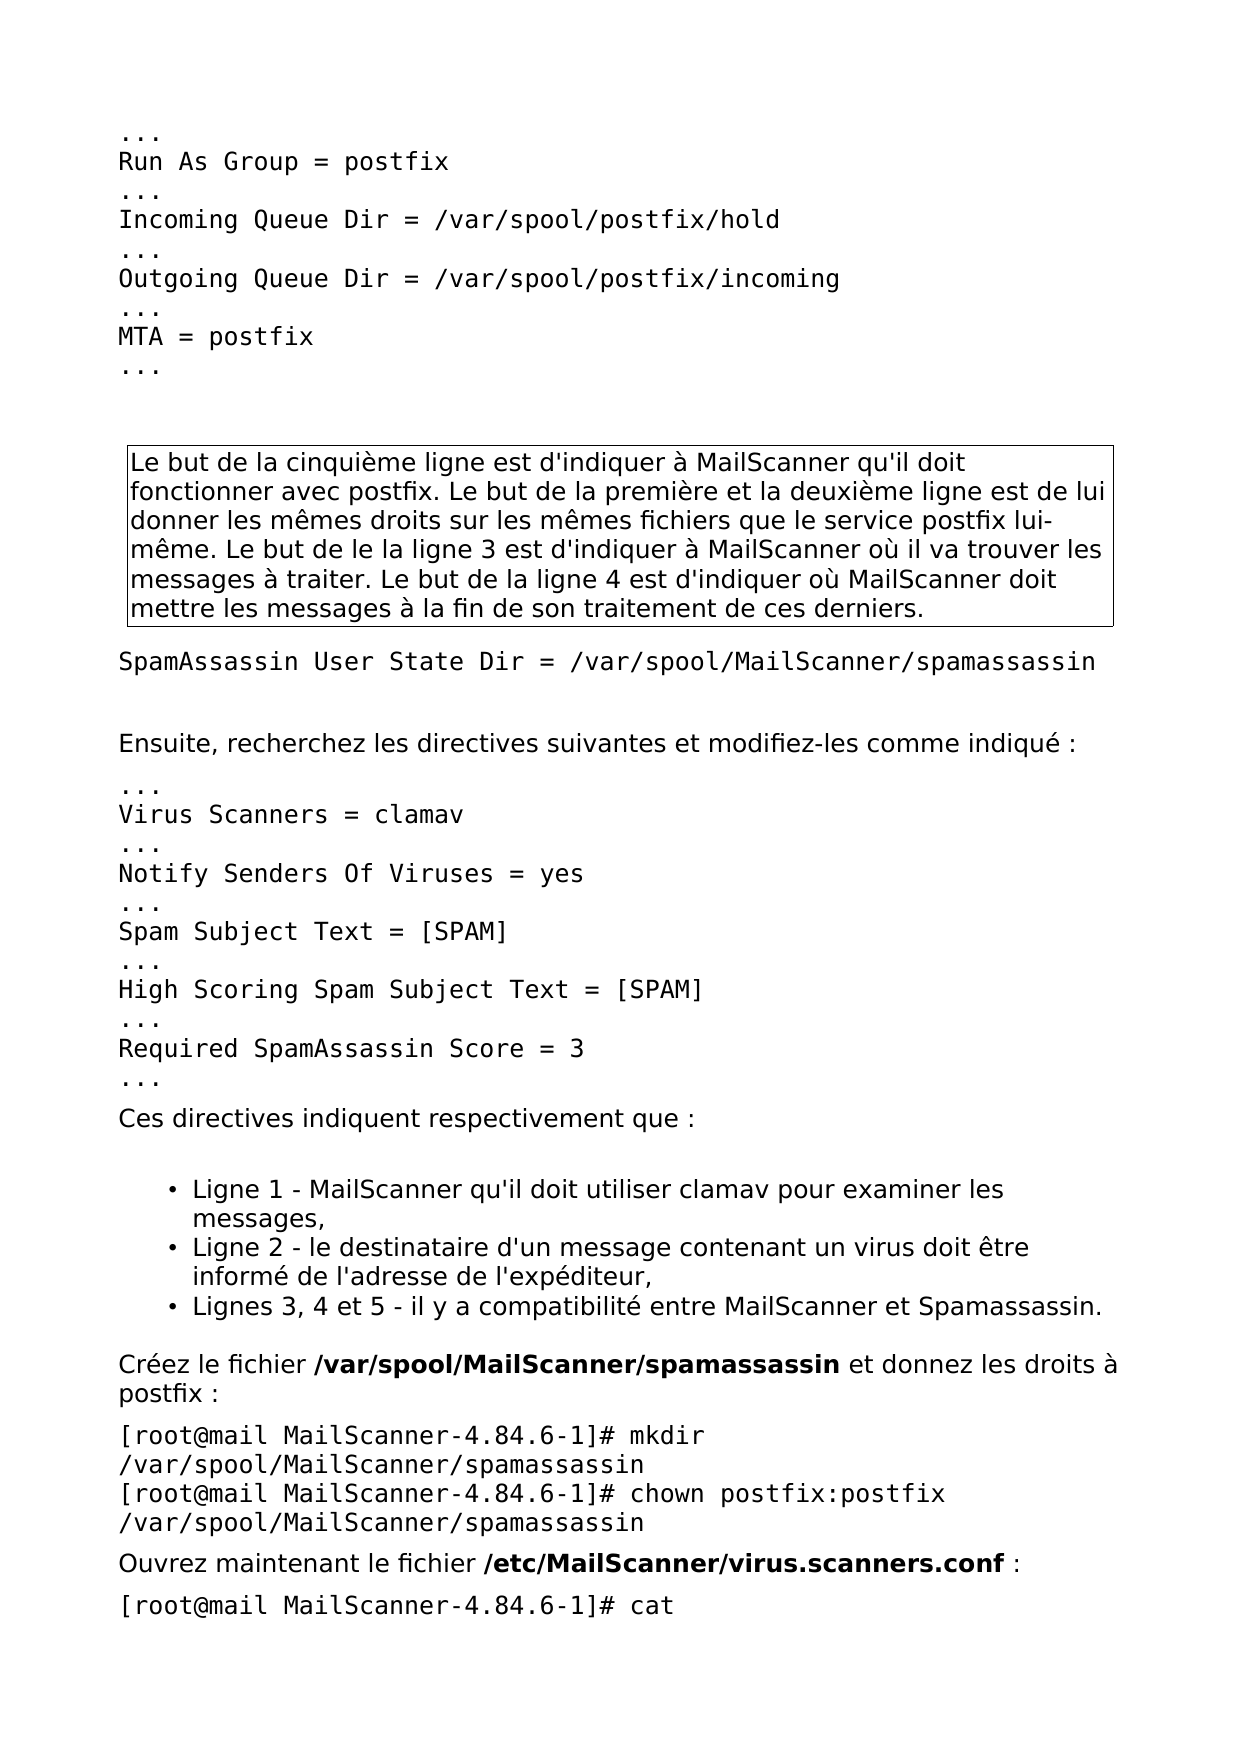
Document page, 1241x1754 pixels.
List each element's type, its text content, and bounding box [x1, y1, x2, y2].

list Ligne 1 - MailScanner qu'il doit utiliser clamav pour examiner les messages, [177, 1175, 1122, 1233]
text Ensuite, recherchez les directives suivantes et modifiez-les comme indiqué : [118, 729, 1122, 759]
text ... Run As Group = postfix ... Incoming Queue Dir = /var/spool/postfix/hold ... Outgoing Queue Dir = /var/spool/postfix/incoming ... MTA = postfix ... [118, 118, 1122, 422]
list Ligne 2 - le destinataire d'un message contenant un virus doit être informé de l'adresse de l'expéditeur, [177, 1233, 1122, 1292]
text SpamAssassin User State Dir = /var/spool/MailScanner/spamassassin [118, 635, 1122, 676]
text ... Virus Scanners = clamav ... Notify Senders Of Viruses = yes ... Spam Subject Text = [SPAM] ... High Scoring Spam Subject Text = [SPAM] ... Required SpamAssassin Score = 3 ... [118, 771, 1122, 1092]
table_header Le but de la cinquième ligne est d'indiquer à MailScanner qu'il doit fonctionner avec postfix. Le but de la première et la deuxième ligne est de lui donner les mêmes droits sur les mêmes fichiers que le service postfix lui-même. Le but de le la ligne 3 est d'indiquer à MailScanner où il va trouver les messages à traiter. Le but de la ligne 4 est d'indiquer où MailScanner doit mettre les messages à la fin de son traitement de ces derniers. [128, 446, 1113, 626]
list Lignes 3, 4 et 5 - il y a compatibilité entre MailScanner et Spamassassin. [177, 1292, 1122, 1321]
text [root@mail MailScanner-4.84.6-1]# cat [118, 1591, 1122, 1620]
text [root@mail MailScanner-4.84.6-1]# mkdir /var/spool/MailScanner/spamassassin [root@mail MailScanner-4.84.6-1]# chown postfix:postfix /var/spool/MailScanner/spamassassin [118, 1421, 1122, 1538]
text Ces directives indiquent respectivement que : [118, 1104, 1122, 1133]
text Créez le fichier /var/spool/MailScanner/spamassassin et donnez les droits à postfix : [118, 1350, 1122, 1409]
text Ouvrez maintenant le fichier /etc/MailScanner/virus.scanners.conf : [118, 1549, 1122, 1579]
